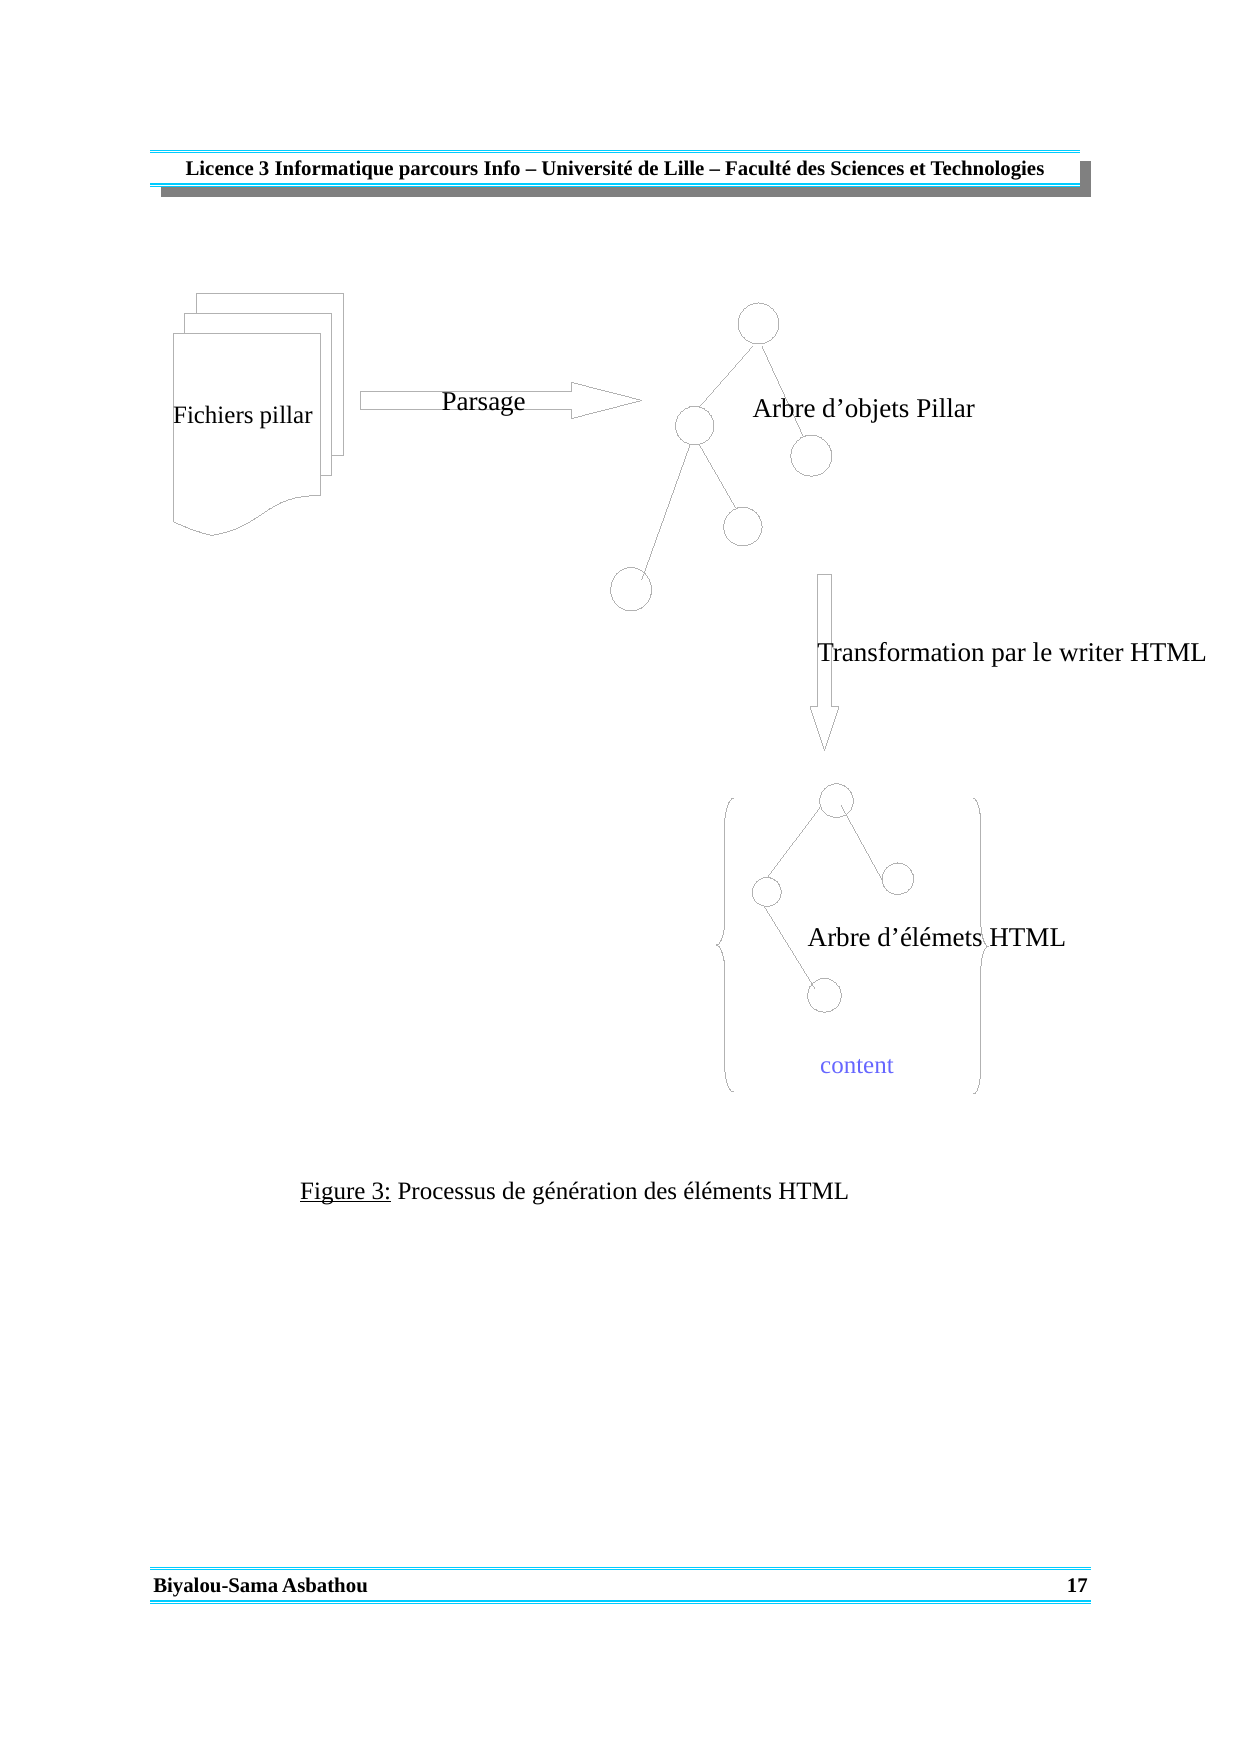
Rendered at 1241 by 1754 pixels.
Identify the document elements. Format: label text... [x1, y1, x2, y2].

text Figure 3: Processus de génération des éléments HTML [150, 1176, 1091, 1204]
